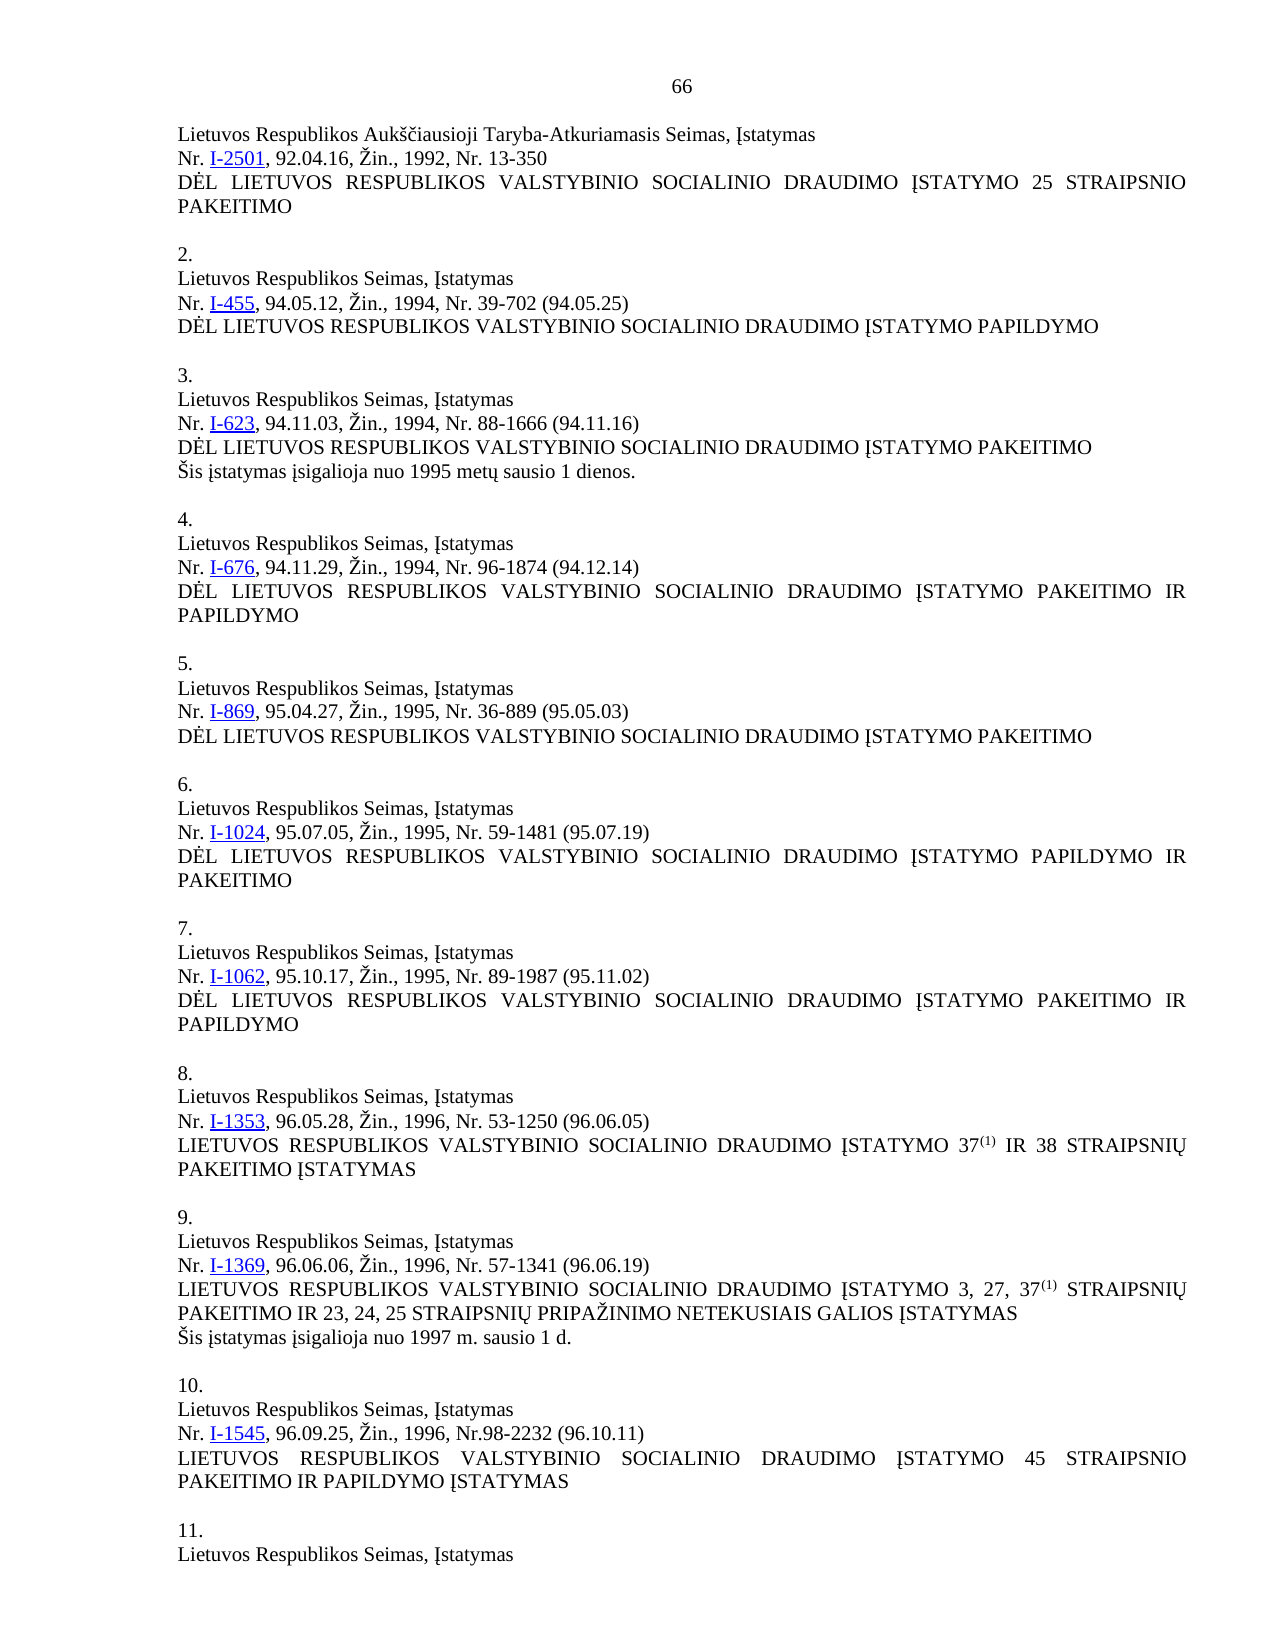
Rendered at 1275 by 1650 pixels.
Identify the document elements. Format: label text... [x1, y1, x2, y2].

text Šis įstatymas įsigalioja nuo 1997 m. sausio 1 d. [177, 1325, 1187, 1349]
text Nr. I-1545, 96.09.25, Žin., 1996, Nr.98-2232 (96.10.11) [177, 1421, 1187, 1445]
text Nr. I-869, 95.04.27, Žin., 1995, Nr. 36-889 (95.05.03) [177, 699, 1187, 723]
text Lietuvos Respublikos Seimas, Įstatymas [177, 675, 1187, 699]
text Lietuvos Respublikos Seimas, Įstatymas [177, 266, 1187, 290]
subtitle Šis įstatymas įsigalioja nuo 1995 metų sausio 1 dienos. [177, 459, 1187, 483]
text DĖL LIETUVOS RESPUBLIKOS VALSTYBINIO SOCIALINIO DRAUDIMO ĮSTATYMO PAPILDYMO IR PAKEITIMO [177, 844, 1187, 892]
text Lietuvos Respublikos Seimas, Įstatymas [177, 531, 1187, 555]
text Lietuvos Respublikos Seimas, Įstatymas [177, 1397, 1187, 1421]
text LIETUVOS RESPUBLIKOS VALSTYBINIO SOCIALINIO DRAUDIMO ĮSTATYMO 45 STRAIPSNIO PAKEITIMO IR PAPILDYMO ĮSTATYMAS [177, 1445, 1187, 1493]
text Lietuvos Respublikos Seimas, Įstatymas [177, 796, 1187, 820]
text LIETUVOS RESPUBLIKOS VALSTYBINIO SOCIALINIO DRAUDIMO ĮSTATYMO 3, 27, 37(1) STRAIPSNIŲ PAKEITIMO IR 23, 24, 25 STRAIPSNIŲ PRIPAŽINIMO NETEKUSIAIS GALIOS ĮSTATYMAS [177, 1277, 1187, 1325]
text Nr. I-1024, 95.07.05, Žin., 1995, Nr. 59-1481 (95.07.19) [177, 820, 1187, 844]
text 4. [177, 507, 1187, 531]
text Nr. I-1062, 95.10.17, Žin., 1995, Nr. 89-1987 (95.11.02) [177, 964, 1187, 988]
text Nr. I-2501, 92.04.16, Žin., 1992, Nr. 13-350 [177, 146, 1187, 170]
subtitle DĖL LIETUVOS RESPUBLIKOS VALSTYBINIO SOCIALINIO DRAUDIMO ĮSTATYMO PAKEITIMO [177, 723, 1187, 748]
text Nr. I-455, 94.05.12, Žin., 1994, Nr. 39-702 (94.05.25) [177, 290, 1187, 314]
text 8. [177, 1060, 1187, 1084]
text 7. [177, 916, 1187, 940]
text DĖL LIETUVOS RESPUBLIKOS VALSTYBINIO SOCIALINIO DRAUDIMO ĮSTATYMO 25 STRAIPSNIO PAKEITIMO [177, 170, 1187, 218]
text DĖL LIETUVOS RESPUBLIKOS VALSTYBINIO SOCIALINIO DRAUDIMO ĮSTATYMO PAKEITIMO IR PAPILDYMO [177, 988, 1187, 1036]
text Lietuvos Respublikos Seimas, Įstatymas [177, 1229, 1187, 1253]
text Lietuvos Respublikos Seimas, Įstatymas [177, 1542, 1187, 1566]
text LIETUVOS RESPUBLIKOS VALSTYBINIO SOCIALINIO DRAUDIMO ĮSTATYMO 37(1) IR 38 STRAIPSNIŲ PAKEITIMO ĮSTATYMAS [177, 1133, 1187, 1181]
text 6. [177, 772, 1187, 796]
text 9. [177, 1205, 1187, 1229]
text 2. [177, 242, 1187, 266]
text Nr. I-623, 94.11.03, Žin., 1994, Nr. 88-1666 (94.11.16) [177, 411, 1187, 435]
text Nr. I-1369, 96.06.06, Žin., 1996, Nr. 57-1341 (96.06.19) [177, 1253, 1187, 1277]
text 11. [177, 1518, 1187, 1542]
text 5. [177, 651, 1187, 675]
text Nr. I-1353, 96.05.28, Žin., 1996, Nr. 53-1250 (96.06.05) [177, 1108, 1187, 1133]
text Lietuvos Respublikos Aukščiausioji Taryba-Atkuriamasis Seimas, Įstatymas [177, 122, 1187, 146]
subtitle DĖL LIETUVOS RESPUBLIKOS VALSTYBINIO SOCIALINIO DRAUDIMO ĮSTATYMO PAPILDYMO [177, 314, 1187, 338]
text 10. [177, 1373, 1187, 1397]
text DĖL LIETUVOS RESPUBLIKOS VALSTYBINIO SOCIALINIO DRAUDIMO ĮSTATYMO PAKEITIMO IR PAPILDYMO [177, 579, 1187, 627]
text Nr. I-676, 94.11.29, Žin., 1994, Nr. 96-1874 (94.12.14) [177, 555, 1187, 579]
text Lietuvos Respublikos Seimas, Įstatymas [177, 1084, 1187, 1108]
text 3. [177, 363, 1187, 387]
subtitle DĖL LIETUVOS RESPUBLIKOS VALSTYBINIO SOCIALINIO DRAUDIMO ĮSTATYMO PAKEITIMO [177, 435, 1187, 459]
text Lietuvos Respublikos Seimas, Įstatymas [177, 940, 1187, 964]
text Lietuvos Respublikos Seimas, Įstatymas [177, 387, 1187, 411]
